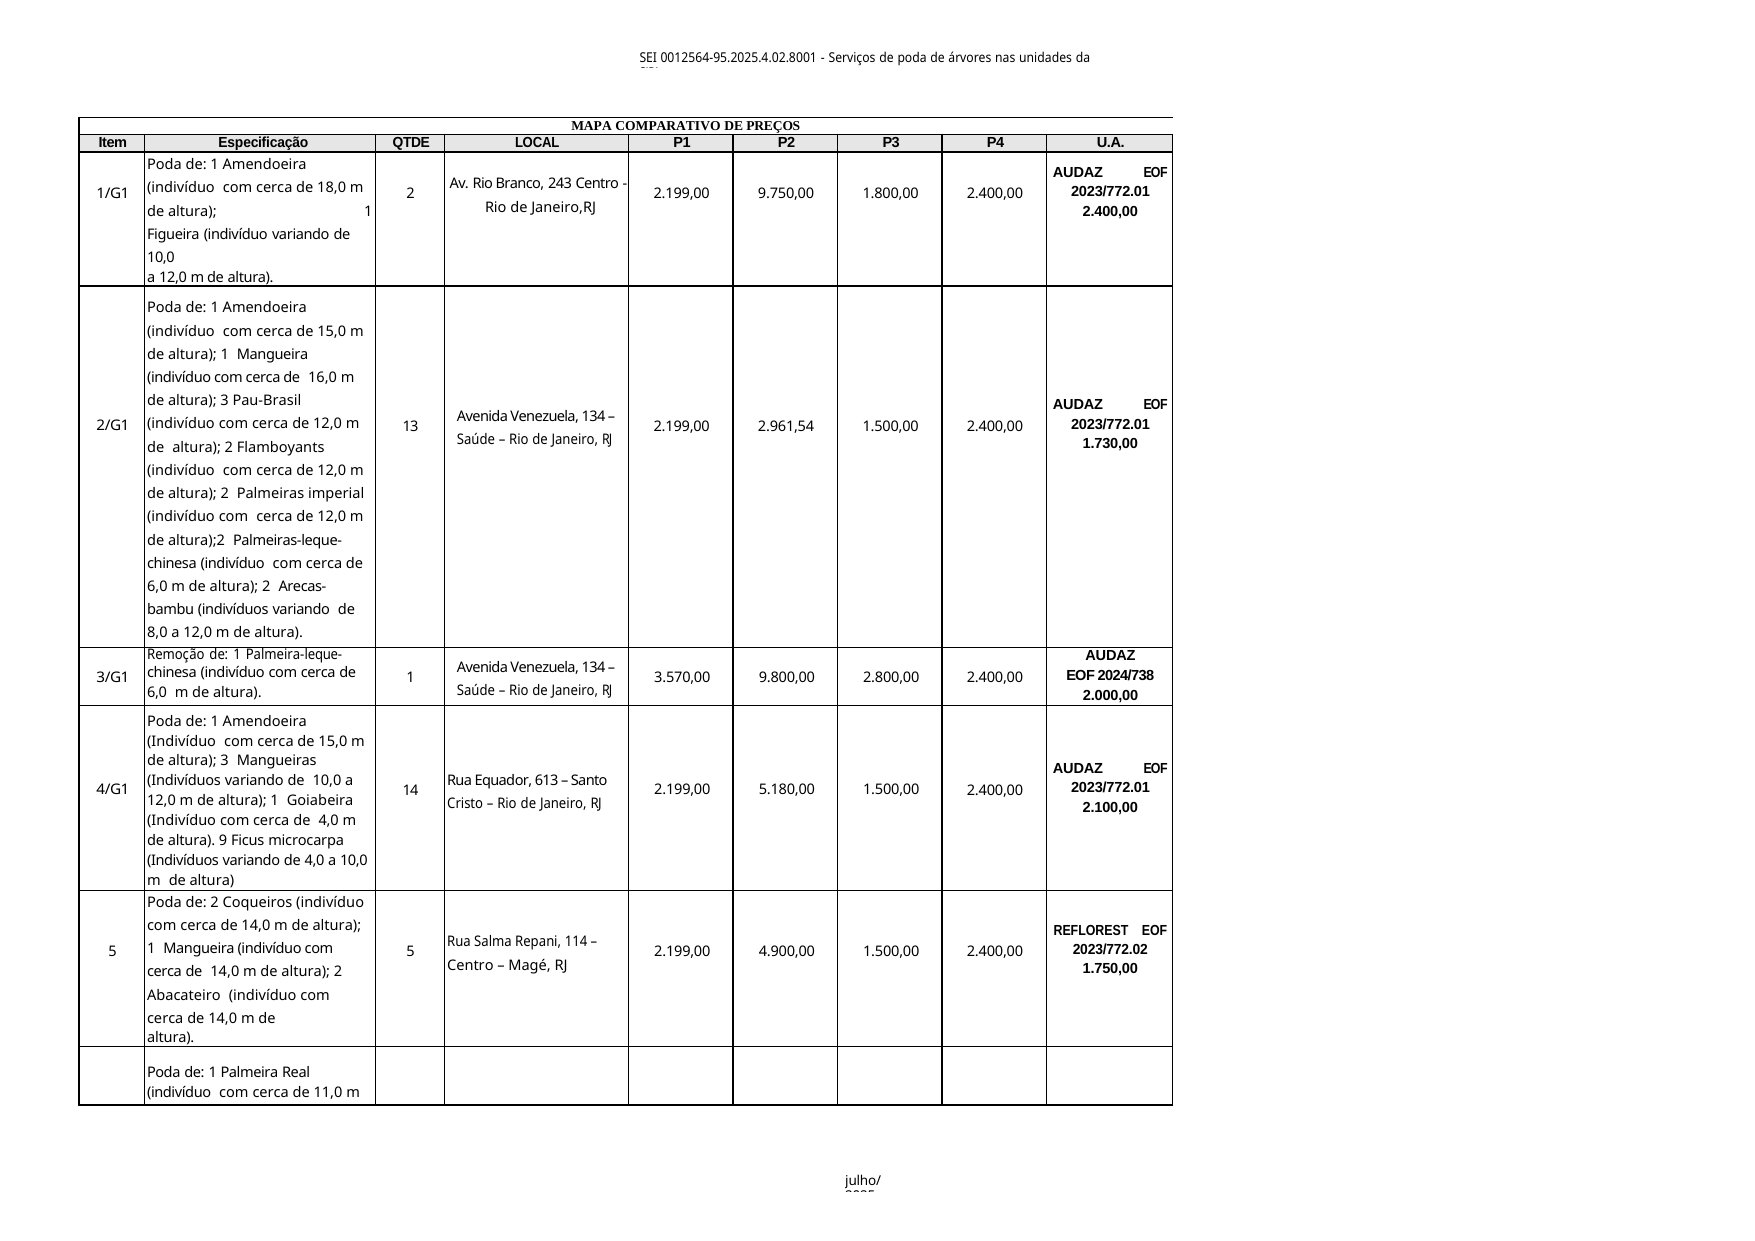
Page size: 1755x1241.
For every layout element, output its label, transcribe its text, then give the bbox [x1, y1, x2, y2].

table_cell 4.900,00 [734, 891, 837, 1046]
table_cell AUDAZ EOF 2023/772.01 2.400,00 [1047, 153, 1172, 285]
table_cell P2 [734, 135, 837, 151]
table_cell 3/G1 [80, 648, 144, 704]
table_cell Poda de: 1 Amendoeira (Indivíduo com cerca de 15,0 m de altura); 3 Mangueiras (Indivíduos variando de 10,0 a 12,0 m de altura); 1 Goiabeira (Indivíduo com cerca de 4,0 m de altura). 9 Ficus microcarpa (Indivíduos variando de 4,0 a 10,0 m de altura) [145, 706, 375, 889]
table_cell P3 [838, 135, 941, 151]
table_cell [838, 1047, 941, 1104]
table_cell LOCAL [445, 135, 628, 151]
table_cell AUDAZ EOF 2023/772.01 1.730,00 [1047, 287, 1172, 647]
table_cell 1.500,00 [838, 706, 941, 889]
table_cell [445, 1047, 628, 1104]
table_cell QTDE [376, 135, 444, 151]
table_cell 1 [376, 648, 444, 704]
table_cell Poda de: 1 Amendoeira (indivíduo com cerca de 18,0 m de altura); 1 Figueira (indivíduo variando de 10,0 a 12,0 m de altura). [145, 153, 375, 285]
table_cell 2.400,00 [943, 153, 1046, 285]
table_cell 3.570,00 [629, 648, 732, 704]
table_cell Avenida Venezuela, 134 – Saúde – Rio de Janeiro, RJ [445, 287, 628, 647]
table_cell P1 [629, 135, 732, 151]
table_cell Av. Rio Branco, 243 Centro - Rio de Janeiro,RJ [445, 153, 628, 285]
table_cell 1.500,00 [838, 287, 941, 647]
table_cell [376, 1047, 444, 1104]
table_cell [80, 1047, 144, 1104]
table_cell 1.800,00 [838, 153, 941, 285]
table_cell 2.800,00 [838, 648, 941, 704]
table_cell 2.961,54 [734, 287, 837, 647]
table_cell 2.400,00 [943, 891, 1046, 1046]
table_cell 5 [80, 891, 144, 1046]
table_cell AUDAZ EOF 2023/772.01 2.100,00 [1047, 706, 1172, 889]
table_cell 2.199,00 [629, 153, 732, 285]
table_cell Poda de: 1 Amendoeira (indivíduo com cerca de 15,0 m de altura); 1 Mangueira (indivíduo com cerca de 16,0 m de altura); 3 Pau-Brasil (indivíduo com cerca de 12,0 m de altura); 2 Flamboyants (indivíduo com cerca de 12,0 m de altura); 2 Palmeiras imperial (indivíduo com cerca de 12,0 m de altura);2 Palmeiras-leque-chinesa (indivíduo com cerca de 6,0 m de altura); 2 Arecas-bambu (indivíduos variando de 8,0 a 12,0 m de altura). [145, 287, 375, 647]
table_cell 5 [376, 891, 444, 1046]
table_cell Especificação [145, 135, 375, 151]
table_cell Item [80, 135, 144, 151]
table_cell 9.750,00 [734, 153, 837, 285]
table_cell P4 [943, 135, 1046, 151]
table_cell 2.400,00 [943, 287, 1046, 647]
table_header MAPA COMPARATIVO DE PREÇOS [80, 118, 1172, 133]
table_cell Poda de: 2 Coqueiros (indivíduo com cerca de 14,0 m de altura); 1 Mangueira (indivíduo com cerca de 14,0 m de altura); 2 Abacateiro (indivíduo com cerca de 14,0 m de altura). [145, 891, 375, 1046]
table_cell Rua Equador, 613 – Santo Cristo – Rio de Janeiro, RJ [445, 706, 628, 889]
table_cell [734, 1047, 837, 1104]
table_cell 2.400,00 [943, 706, 1046, 889]
table_cell [1047, 1047, 1172, 1104]
table_cell Poda de: 1 Palmeira Real (indivíduo com cerca de 11,0 m [145, 1047, 375, 1104]
table_cell 2.199,00 [629, 706, 732, 889]
table_cell 14 [376, 706, 444, 889]
table_cell REFLOREST EOF 2023/772.02 1.750,00 [1047, 891, 1172, 1046]
table_cell 2/G1 [80, 287, 144, 647]
table_cell U.A. [1047, 135, 1172, 151]
table_cell 2.400,00 [943, 648, 1046, 704]
table_cell [629, 1047, 732, 1104]
table_cell 13 [376, 287, 444, 647]
table_cell Remoção de: 1 Palmeira-leque- chinesa (indivíduo com cerca de 6,0 m de altura). [145, 648, 375, 704]
table_cell 5.180,00 [734, 706, 837, 889]
table_cell 2.199,00 [629, 891, 732, 1046]
table_cell 2 [376, 153, 444, 285]
table_cell [943, 1047, 1046, 1104]
table_cell AUDAZ EOF 2024/738 2.000,00 [1047, 648, 1172, 704]
table_cell 1/G1 [80, 153, 144, 285]
table_cell 9.800,00 [734, 648, 837, 704]
table_cell 4/G1 [80, 706, 144, 889]
table_cell Avenida Venezuela, 134 – Saúde – Rio de Janeiro, RJ [445, 648, 628, 704]
table_cell Rua Salma Repani, 114 – Centro – Magé, RJ [445, 891, 628, 1046]
table_cell 2.199,00 [629, 287, 732, 647]
table_cell 1.500,00 [838, 891, 941, 1046]
